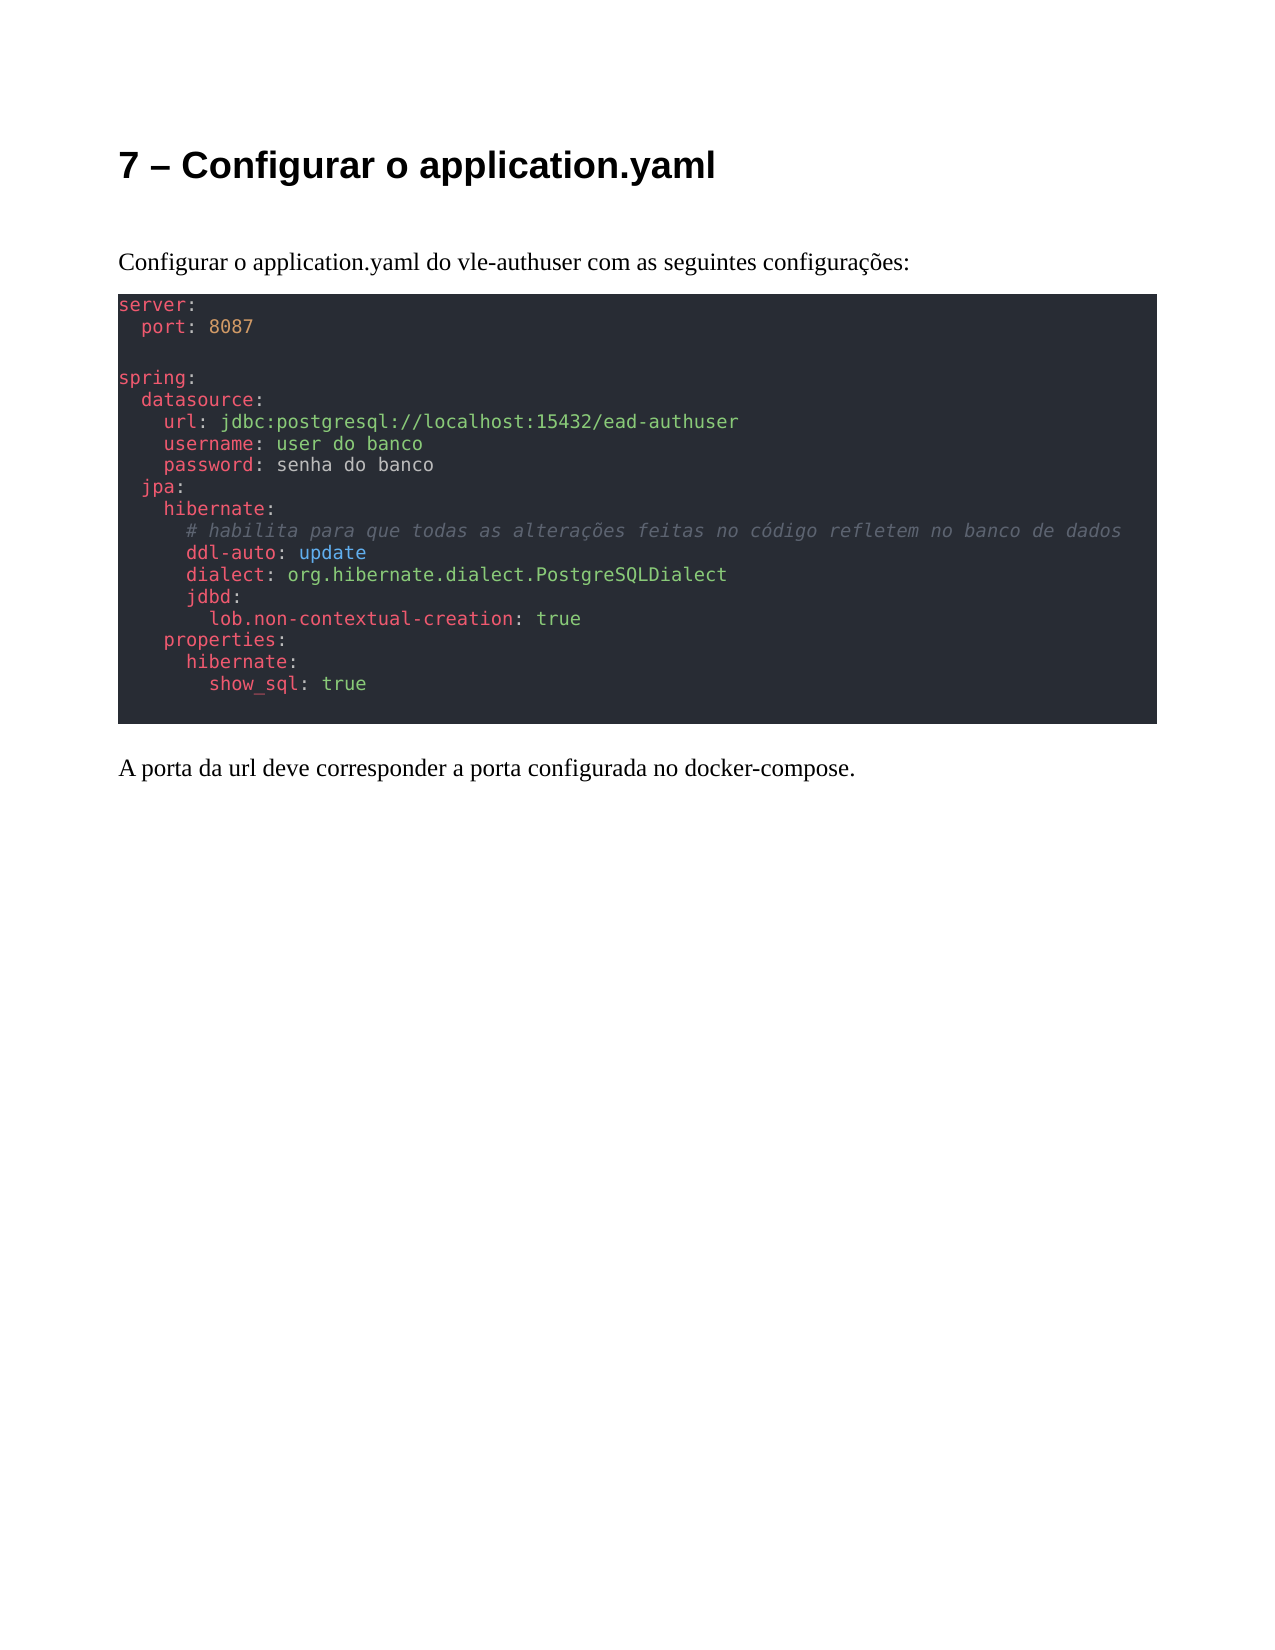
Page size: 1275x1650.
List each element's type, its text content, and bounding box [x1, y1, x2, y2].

text server: port: 8087 spring: datasource: url: jdbc:postgresql://localhost:15432/ead-authuser username: user do banco password: senha do banco jpa: hibernate: [118, 294, 1157, 520]
text A porta da url deve corresponder a porta configurada no docker-compose. [118, 753, 1157, 781]
subtitle 7 – Configurar o application.yaml [118, 143, 1157, 187]
text # habilita para que todas as alterações feitas no código refletem no banco de dados ddl-auto: update dialect: org.hibernate.dialect.PostgreSQLDialect jdbd: lob.non-contextual-creation: true properties: hibernate: show_sql: true [118, 520, 1157, 724]
text Configurar o application.yaml do vle-authuser com as seguintes configurações: [118, 247, 1157, 276]
